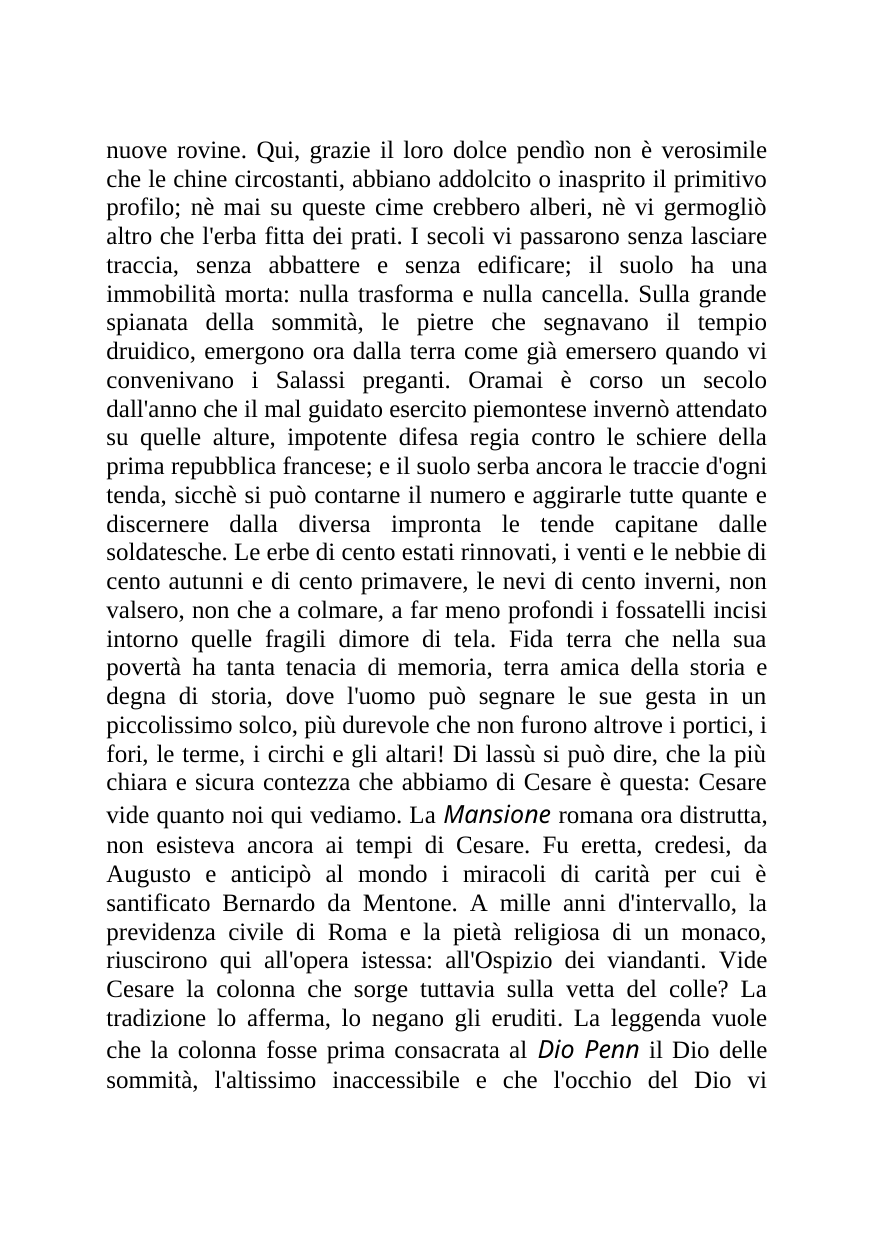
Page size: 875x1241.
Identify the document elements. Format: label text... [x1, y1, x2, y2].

text nuove rovine. Qui, grazie il loro dolce pendìo non è verosimile che le chine circostanti, abbiano addolcito o inasprito il primitivo profilo; nè mai su queste cime crebbero alberi, nè vi germogliò altro che l'erba fitta dei prati. I secoli vi passarono senza lasciare traccia, senza abbattere e senza edificare; il suolo ha una immobilità morta: nulla trasforma e nulla cancella. Sulla grande spianata della sommità, le pietre che segnavano il tempio druidico, emergono ora dalla terra come già emersero quando vi convenivano i Salassi preganti. Oramai è corso un secolo dall'anno che il mal guidato esercito piemontese invernò attendato su quelle alture, impotente difesa regia contro le schiere della prima repubblica francese; e il suolo serba ancora le traccie d'ogni tenda, sicchè si può contarne il numero e aggirarle tutte quante e discernere dalla diversa impronta le tende capitane dalle soldatesche. Le erbe di cento estati rinnovati, i venti e le nebbie di cento autunni e di cento primavere, le nevi di cento inverni, non valsero, non che a colmare, a far meno profondi i fossatelli incisi intorno quelle fragili dimore di tela. Fida terra che nella sua povertà ha tanta tenacia di memoria, terra amica della storia e degna di storia, dove l'uomo può segnare le sue gesta in un piccolissimo solco, più durevole che non furono altrove i portici, i fori, le terme, i circhi e gli altari! Di lassù si può dire, che la più chiara e sicura contezza che abbiamo di Cesare è questa: Cesare vide quanto noi qui vediamo. La Mansione romana ora distrutta, non esisteva ancora ai tempi di Cesare. Fu eretta, credesi, da Augusto e anticipò al mondo i miracoli di carità per cui è santificato Bernardo da Mentone. A mille anni d'intervallo, la previdenza civile di Roma e la pietà religiosa di un monaco, riuscirono qui all'opera istessa: all'Ospizio dei viandanti. Vide Cesare la colonna che sorge tuttavia sulla vetta del colle? La tradizione lo afferma, lo negano gli eruditi. La leggenda vuole che la colonna fosse prima consacrata al Dio Penn il Dio delle sommità, l'altissimo inaccessibile e che l'occhio del Dio vi [106, 135, 768, 1094]
